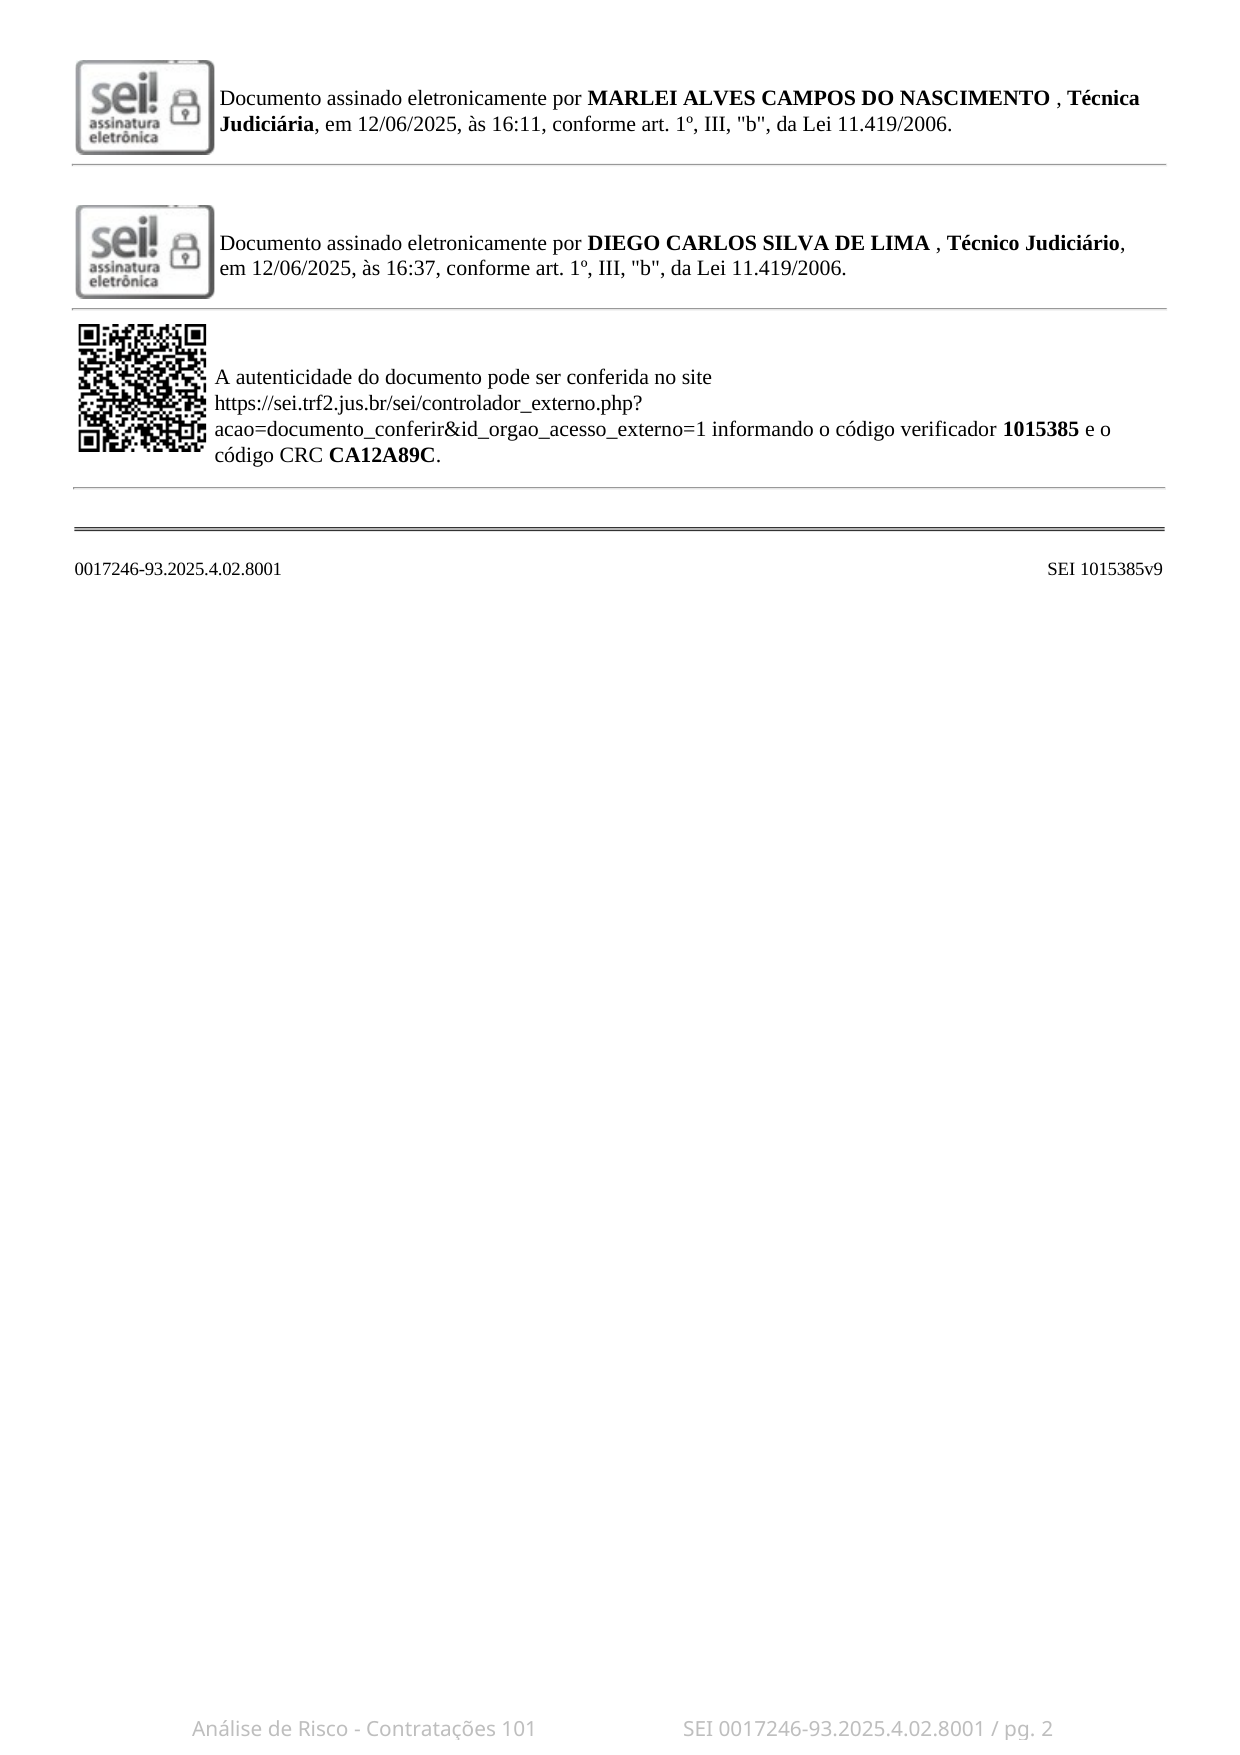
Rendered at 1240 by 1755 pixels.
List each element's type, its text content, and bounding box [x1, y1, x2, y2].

text A autenticidade do documento pode ser conferida no site https://sei.trf2.jus.br/sei/controlador_externo.php? acao=documento_conferir&id_orgao_acesso_externo=1 informando o código verificador 1015385 e o código CRC CA12A89C. [214, 364, 1134, 467]
text Documento assinado eletronicamente por DIEGO CARLOS SILVA DE LIMA , Técnico Judiciário, em 12/06/2025, às 16:37, conforme art. 1º, III, "b", da Lei 11.419/2006. [219, 229, 1150, 281]
text Documento assinado eletronicamente por MARLEI ALVES CAMPOS DO NASCIMENTO , Técnica Judiciária, em 12/06/2025, às 16:11, conforme art. 1º, III, "b", da Lei 11.419/2006. [219, 85, 1181, 136]
text 0017246-93.2025.4.02.8001 SEI 1015385v9 [74, 558, 1181, 579]
